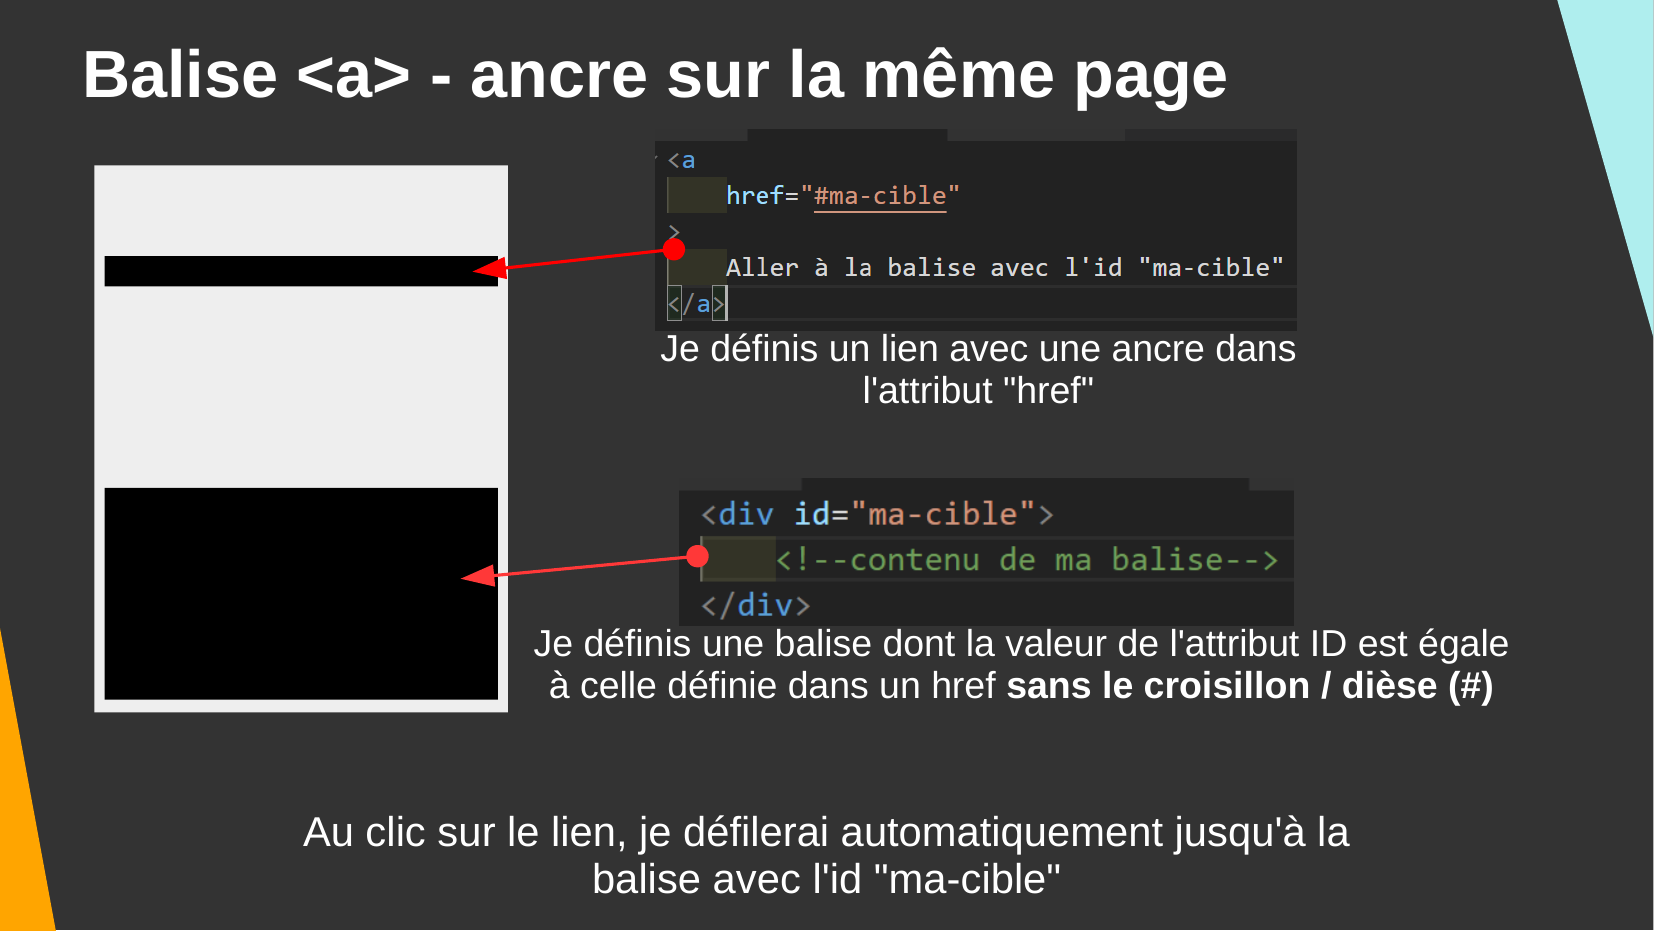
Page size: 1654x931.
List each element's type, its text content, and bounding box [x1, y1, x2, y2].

text_box [0, 628, 56, 931]
text_box [94, 165, 508, 713]
title Au clic sur le lien, je défilerai automatiquement jusqu'à la balise avec l'id "ma-cible" [276, 809, 1377, 908]
text_box [1557, 0, 1654, 340]
title Balise <a> - ancre sur la même page [82, 37, 1571, 114]
title Je définis une balise dont la valeur de l'attribut ID est égale à celle définie dans un href sans le croisillon / dièse (#) [525, 622, 1518, 709]
picture [655, 129, 1297, 331]
title Je définis un lien avec une ancre dans l'attribut "href" [657, 327, 1300, 414]
picture [679, 478, 1294, 622]
